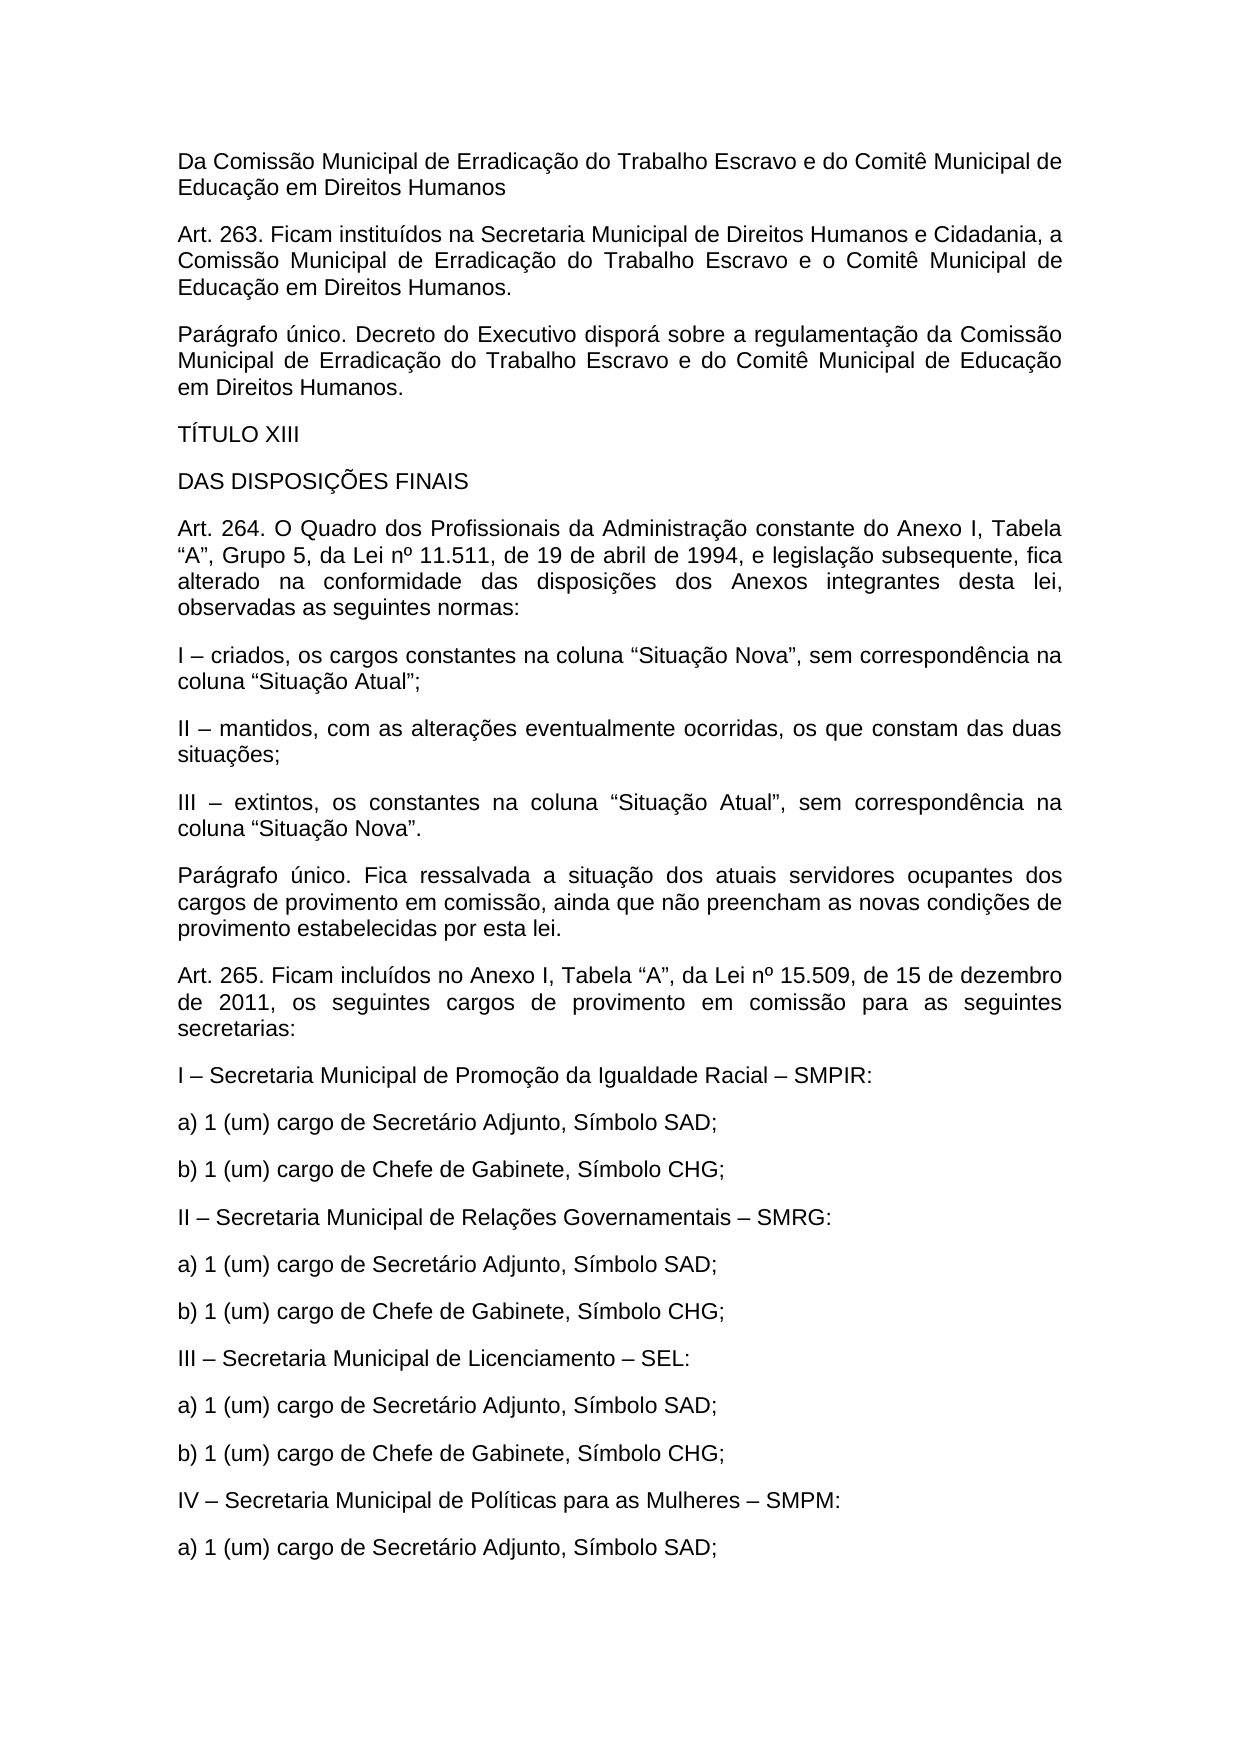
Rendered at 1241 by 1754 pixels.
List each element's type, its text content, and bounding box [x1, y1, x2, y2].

text a) 1 (um) cargo de Secretário Adjunto, Símbolo SAD; [177, 1534, 1063, 1560]
text Parágrafo único. Fica ressalvada a situação dos atuais servidores ocupantes dos cargos de provimento em comissão, ainda que não preencham as novas condições de provimento estabelecidas por esta lei. [177, 862, 1063, 941]
text b) 1 (um) cargo de Chefe de Gabinete, Símbolo CHG; [177, 1439, 1063, 1466]
text I – criados, os cargos constantes na coluna “Situação Nova”, sem correspondência na coluna “Situação Atual”; [177, 642, 1063, 694]
text b) 1 (um) cargo de Chefe de Gabinete, Símbolo CHG; [177, 1156, 1063, 1183]
text TÍTULO XIII [177, 421, 1063, 447]
text III – Secretaria Municipal de Licenciamento – SEL: [177, 1345, 1063, 1371]
text Art. 265. Ficam incluídos no Anexo I, Tabela “A”, da Lei nº 15.509, de 15 de dezembro de 2011, os seguintes cargos de provimento em comissão para as seguintes secretarias: [177, 962, 1063, 1041]
text Da Comissão Municipal de Erradicação do Trabalho Escravo e do Comitê Municipal de Educação em Direitos Humanos [177, 148, 1063, 200]
text II – mantidos, com as alterações eventualmente ocorridas, os que constam das duas situações; [177, 715, 1063, 768]
text Art. 263. Ficam instituídos na Secretaria Municipal de Direitos Humanos e Cidadania, a Comissão Municipal de Erradicação do Trabalho Escravo e o Comitê Municipal de Educação em Direitos Humanos. [177, 221, 1063, 300]
text b) 1 (um) cargo de Chefe de Gabinete, Símbolo CHG; [177, 1298, 1063, 1324]
text Art. 264. O Quadro dos Profissionais da Administração constante do Anexo I, Tabela “A”, Grupo 5, da Lei nº 11.511, de 19 de abril de 1994, e legislação subsequente, fica alterado na conformidade das disposições dos Anexos integrantes desta lei, observadas as seguintes normas: [177, 515, 1063, 621]
text a) 1 (um) cargo de Secretário Adjunto, Símbolo SAD; [177, 1392, 1063, 1419]
text I – Secretaria Municipal de Promoção da Igualdade Racial – SMPIR: [177, 1062, 1063, 1088]
text a) 1 (um) cargo de Secretário Adjunto, Símbolo SAD; [177, 1109, 1063, 1136]
text Parágrafo único. Decreto do Executivo disporá sobre a regulamentação da Comissão Municipal de Erradicação do Trabalho Escravo e do Comitê Municipal de Educação em Direitos Humanos. [177, 321, 1063, 400]
text III – extintos, os constantes na coluna “Situação Atual”, sem correspondência na coluna “Situação Nova”. [177, 789, 1063, 841]
text DAS DISPOSIÇÕES FINAIS [177, 468, 1063, 494]
text IV – Secretaria Municipal de Políticas para as Mulheres – SMPM: [177, 1487, 1063, 1513]
text II – Secretaria Municipal de Relações Governamentais – SMRG: [177, 1203, 1063, 1230]
text a) 1 (um) cargo de Secretário Adjunto, Símbolo SAD; [177, 1251, 1063, 1277]
